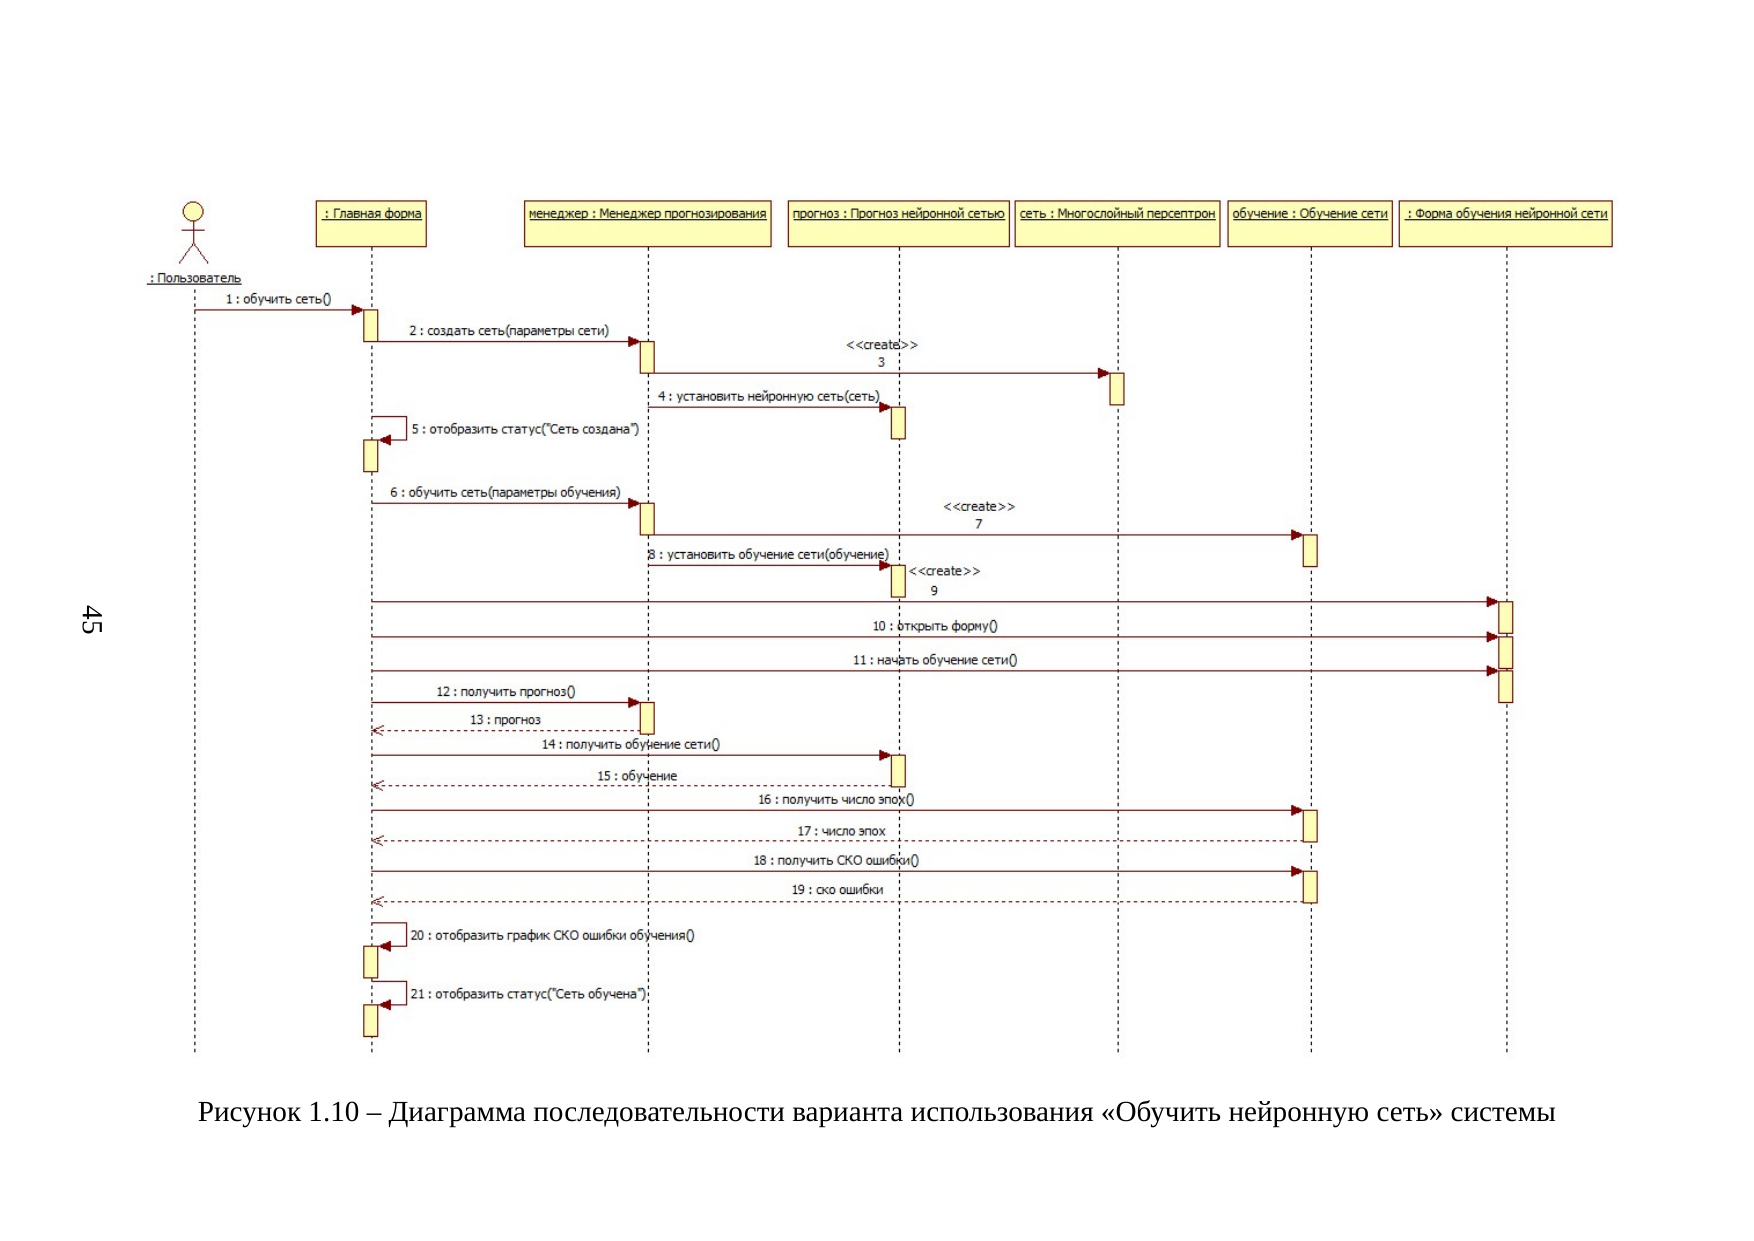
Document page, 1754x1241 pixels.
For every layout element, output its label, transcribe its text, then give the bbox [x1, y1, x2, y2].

picture [118, 177, 1636, 1077]
text Рисунок 1.10 – Диаграмма последовательности варианта использования «Обучить нейронную сеть» системы [118, 1094, 1636, 1127]
